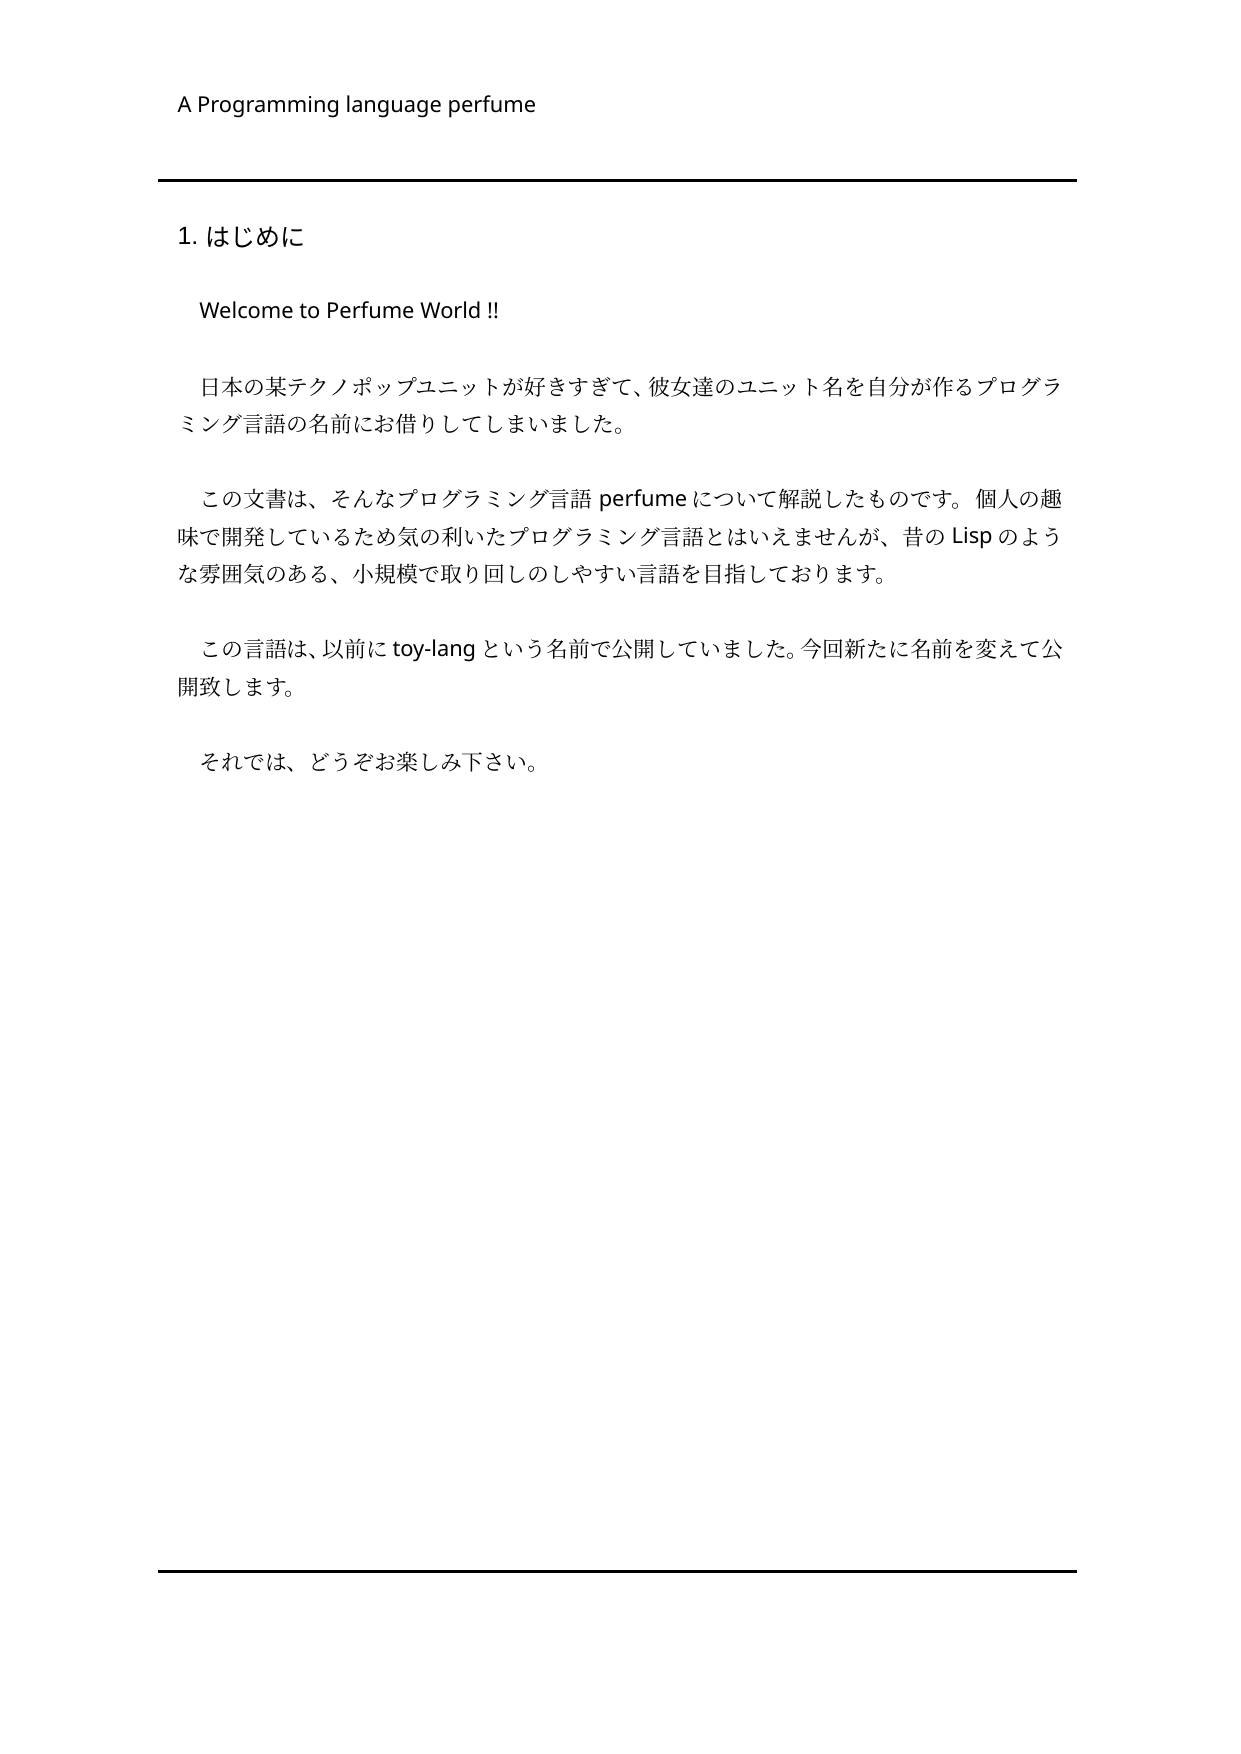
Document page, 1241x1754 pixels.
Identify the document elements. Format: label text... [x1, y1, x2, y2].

text 日本の某テクノポップユニットが好きすぎて、彼女達のユニット名を自分が作るプログラミング言語の名前にお借りしてしまいました。 [177, 367, 1063, 442]
text この文書は、そんなプログラミング言語perfumeについて解説したものです。個人の趣味で開発しているため気の利いたプログラミング言語とはいえませんが、昔のLispのような雰囲気のある、小規模で取り回しのしやすい言語を目指しております。 [177, 479, 1063, 592]
text Welcome to Perfume World !! [177, 292, 1063, 329]
text それでは、どうぞお楽しみ下さい。 [177, 742, 1063, 779]
text この言語は、以前にtoy-langという名前で公開していました。今回新たに名前を変えて公開致します。 [177, 629, 1063, 704]
subtitle 1. はじめに [177, 217, 1063, 254]
